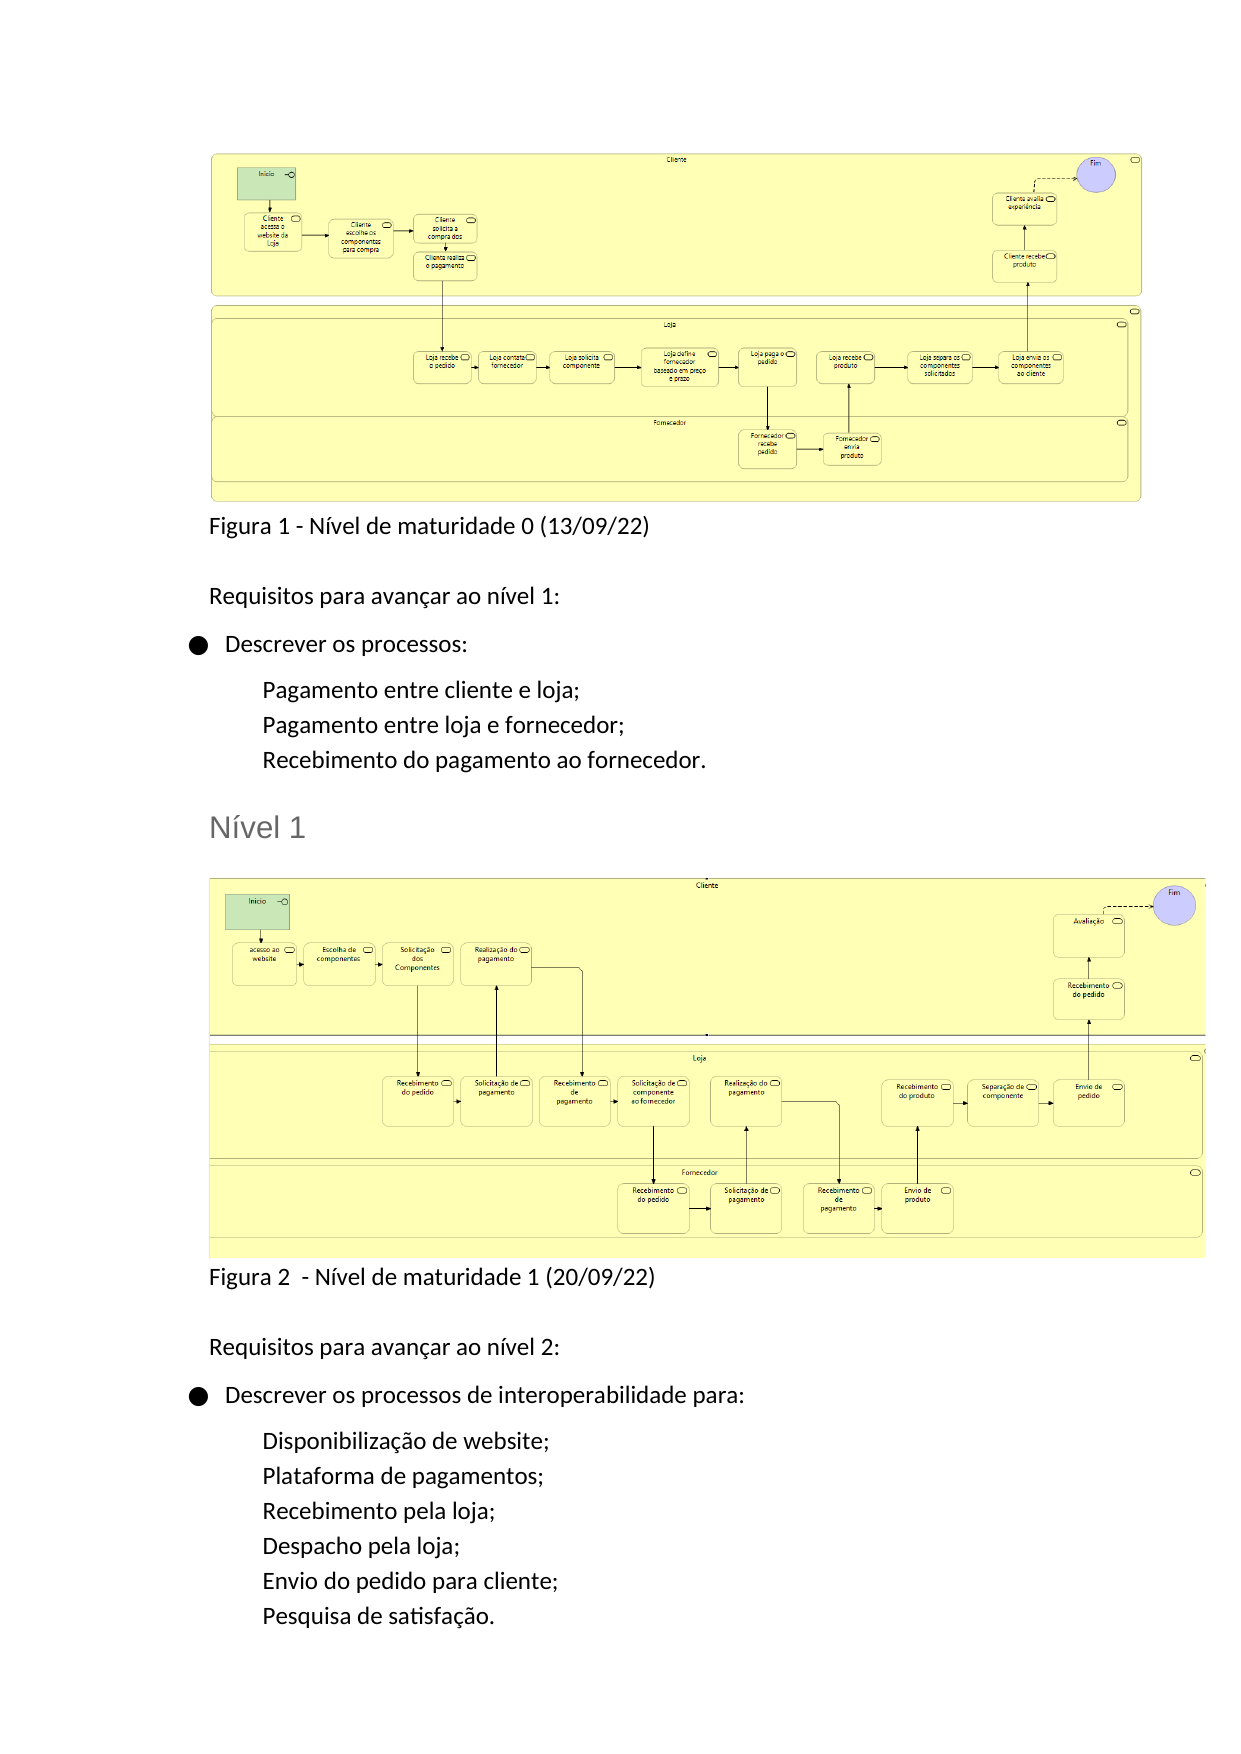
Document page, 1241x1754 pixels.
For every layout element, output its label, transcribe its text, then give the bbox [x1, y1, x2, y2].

text Nível 1 [150, 809, 1090, 845]
list Envio do pedido para cliente; [262, 1565, 1090, 1596]
text Figura 2 - Nível de maturidade 1 (20/09/22) [150, 1261, 1090, 1292]
text Requisitos para avançar ao nível 2: [150, 1331, 1090, 1362]
list Pagamento entre cliente e loja; [262, 674, 1090, 704]
list Disponibilização de website; [262, 1425, 1090, 1456]
list Descrever os processos: [187, 615, 1090, 666]
list Despacho pela loja; [262, 1530, 1090, 1561]
text Requisitos para avançar ao nível 1: [150, 580, 1090, 611]
list Recebimento pela loja; [262, 1495, 1090, 1526]
list Descrever os processos de interoperabilidade para: [187, 1366, 1090, 1418]
list Pesquisa de satisfação. [262, 1600, 1090, 1631]
list Recebimento do pagamento ao fornecedor. [262, 744, 1090, 774]
list Pagamento entre loja e fornecedor; [262, 709, 1090, 739]
text Figura 1 - Nível de maturidade 0 (13/09/22) [150, 510, 1090, 541]
list Plataforma de pagamentos; [262, 1460, 1090, 1491]
